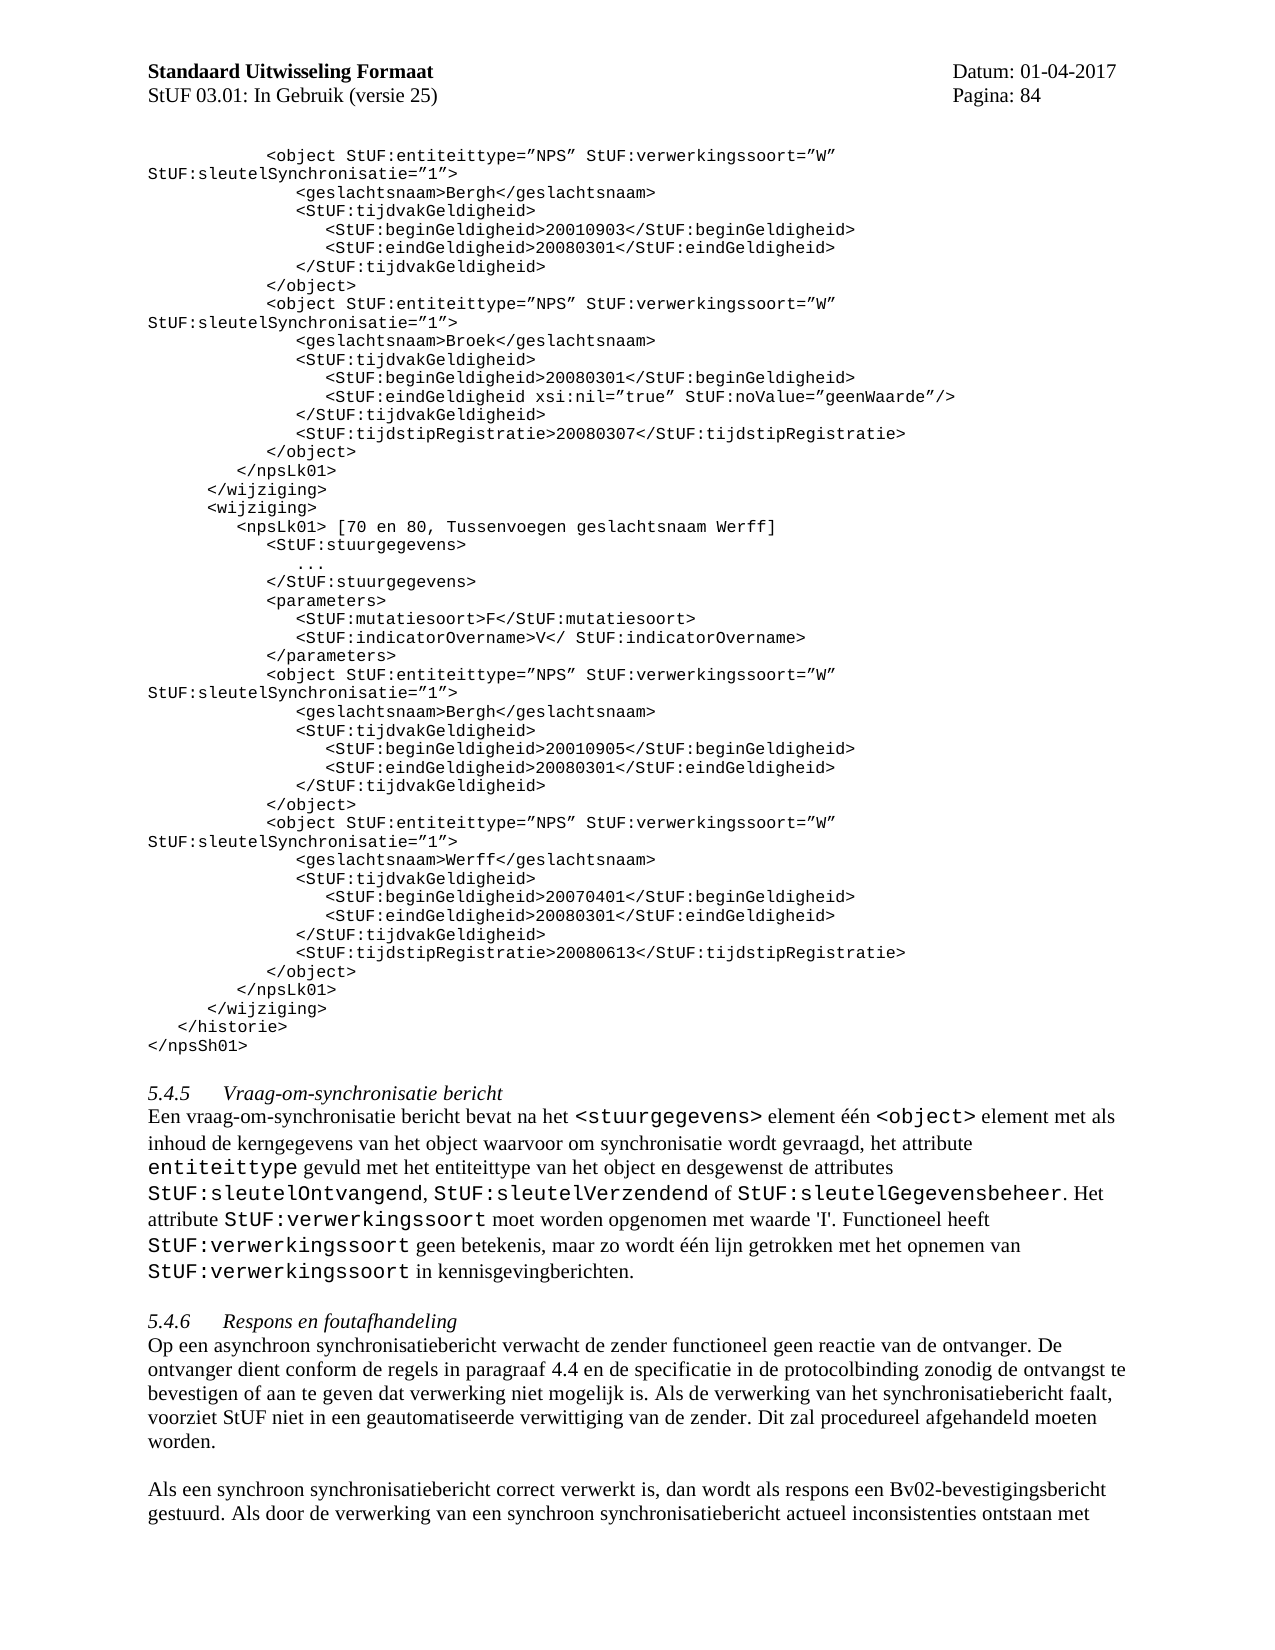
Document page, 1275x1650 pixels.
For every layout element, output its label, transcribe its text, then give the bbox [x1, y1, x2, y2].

text <StUF:tijdstipRegistratie>20080613</StUF:tijdstipRegistratie> [148, 945, 1127, 963]
text <StUF:tijdvakGeldigheid> [148, 722, 1127, 741]
subtitle Respons en foutafhandeling [148, 1309, 1127, 1333]
text <object StUF:entiteittype=”NPS” StUF:verwerkingssoort=”W” StUF:sleutelSynchronisatie=”1”> [148, 667, 1127, 704]
text </npsSh01> [148, 1038, 1127, 1056]
text </parameters> [148, 648, 1127, 667]
text </wijziging> [148, 1001, 1127, 1019]
text <StUF:tijdvakGeldigheid> [148, 203, 1127, 222]
text <StUF:tijdstipRegistratie>20080307</StUF:tijdstipRegistratie> [148, 426, 1127, 444]
text <geslachtsnaam>Werff</geslachtsnaam> [148, 852, 1127, 871]
text <StUF:stuurgegevens> [148, 537, 1127, 556]
text </historie> [148, 1019, 1127, 1038]
text </StUF:tijdvakGeldigheid> [148, 407, 1127, 426]
text Als een synchroon synchronisatiebericht correct verwerkt is, dan wordt als respons een Bv02-bevestigingsbericht gestuurd. Als door de verwerking van een synchroon synchronisatiebericht actueel inconsistenties ontstaan met [148, 1477, 1127, 1525]
text Op een asynchroon synchronisatiebericht verwacht de zender functioneel geen reactie van de ontvanger. De ontvanger dient conform de regels in paragraaf 4.4 en de specificatie in de protocolbinding zonodig de ontvangst te bevestigen of aan te geven dat verwerking niet mogelijk is. Als de verwerking van het synchronisatiebericht faalt, voorziet StUF niet in een geautomatiseerde verwittiging van de zender. Dit zal procedureel afgehandeld moeten worden. [148, 1333, 1127, 1453]
text <StUF:eindGeldigheid xsi:nil=”true” StUF:noValue=”geenWaarde”/> [148, 389, 1127, 407]
text </npsLk01> [148, 463, 1127, 481]
text </StUF:stuurgegevens> [148, 574, 1127, 593]
text <object StUF:entiteittype=”NPS” StUF:verwerkingssoort=”W” StUF:sleutelSynchronisatie=”1”> [148, 296, 1127, 333]
text <StUF:tijdvakGeldigheid> [148, 352, 1127, 370]
text <StUF:eindGeldigheid>20080301</StUF:eindGeldigheid> [148, 240, 1127, 259]
text <StUF:beginGeldigheid>20080301</StUF:beginGeldigheid> [148, 370, 1127, 389]
text <StUF:beginGeldigheid>20010905</StUF:beginGeldigheid> [148, 741, 1127, 759]
text <geslachtsnaam>Bergh</geslachtsnaam> [148, 185, 1127, 203]
text <npsLk01> [70 en 80, Tussenvoegen geslachtsnaam Werff] [148, 518, 1127, 537]
text </npsLk01> [148, 982, 1127, 1001]
text <parameters> [148, 593, 1127, 611]
text Een vraag-om-synchronisatie bericht bevat na het <stuurgegevens> element één <object> element met als inhoud de kerngegevens van het object waarvoor om synchronisatie wordt gevraagd, het attribute entiteittype gevuld met het entiteittype van het object en desgewenst de attributes StUF:sleutelOntvangend, StUF:sleutelVerzendend of StUF:sleutelGegevensbeheer. Het attribute StUF:verwerkingssoort moet worden opgenomen met waarde 'I'. Functioneel heeft StUF:verwerkingssoort geen betekenis, maar zo wordt één lijn getrokken met het opnemen van StUF:verwerkingssoort in kennisgevingberichten. [148, 1104, 1127, 1285]
subtitle Vraag-om-synchronisatie bericht [148, 1080, 1127, 1104]
text <object StUF:entiteittype=”NPS” StUF:verwerkingssoort=”W” StUF:sleutelSynchronisatie=”1”> [148, 815, 1127, 852]
text </StUF:tijdvakGeldigheid> [148, 259, 1127, 277]
text <StUF:mutatiesoort>F</StUF:mutatiesoort> [148, 611, 1127, 630]
text </StUF:tijdvakGeldigheid> [148, 926, 1127, 945]
text <StUF:indicatorOvername>V</ StUF:indicatorOvername> [148, 630, 1127, 648]
text </object> [148, 277, 1127, 296]
text <geslachtsnaam>Broek</geslachtsnaam> [148, 333, 1127, 352]
text <StUF:beginGeldigheid>20070401</StUF:beginGeldigheid> [148, 889, 1127, 908]
text </object> [148, 963, 1127, 982]
text <StUF:tijdvakGeldigheid> [148, 871, 1127, 889]
text <geslachtsnaam>Bergh</geslachtsnaam> [148, 704, 1127, 722]
text </StUF:tijdvakGeldigheid> [148, 778, 1127, 797]
text </object> [148, 797, 1127, 815]
text </object> [148, 444, 1127, 463]
text <StUF:eindGeldigheid>20080301</StUF:eindGeldigheid> [148, 759, 1127, 778]
text <wijziging> [148, 500, 1127, 518]
text ... [148, 556, 1127, 574]
text <StUF:beginGeldigheid>20010903</StUF:beginGeldigheid> [148, 222, 1127, 240]
text <StUF:eindGeldigheid>20080301</StUF:eindGeldigheid> [148, 908, 1127, 926]
text <object StUF:entiteittype=”NPS” StUF:verwerkingssoort=”W” StUF:sleutelSynchronisatie=”1”> [148, 148, 1127, 185]
text </wijziging> [148, 481, 1127, 500]
